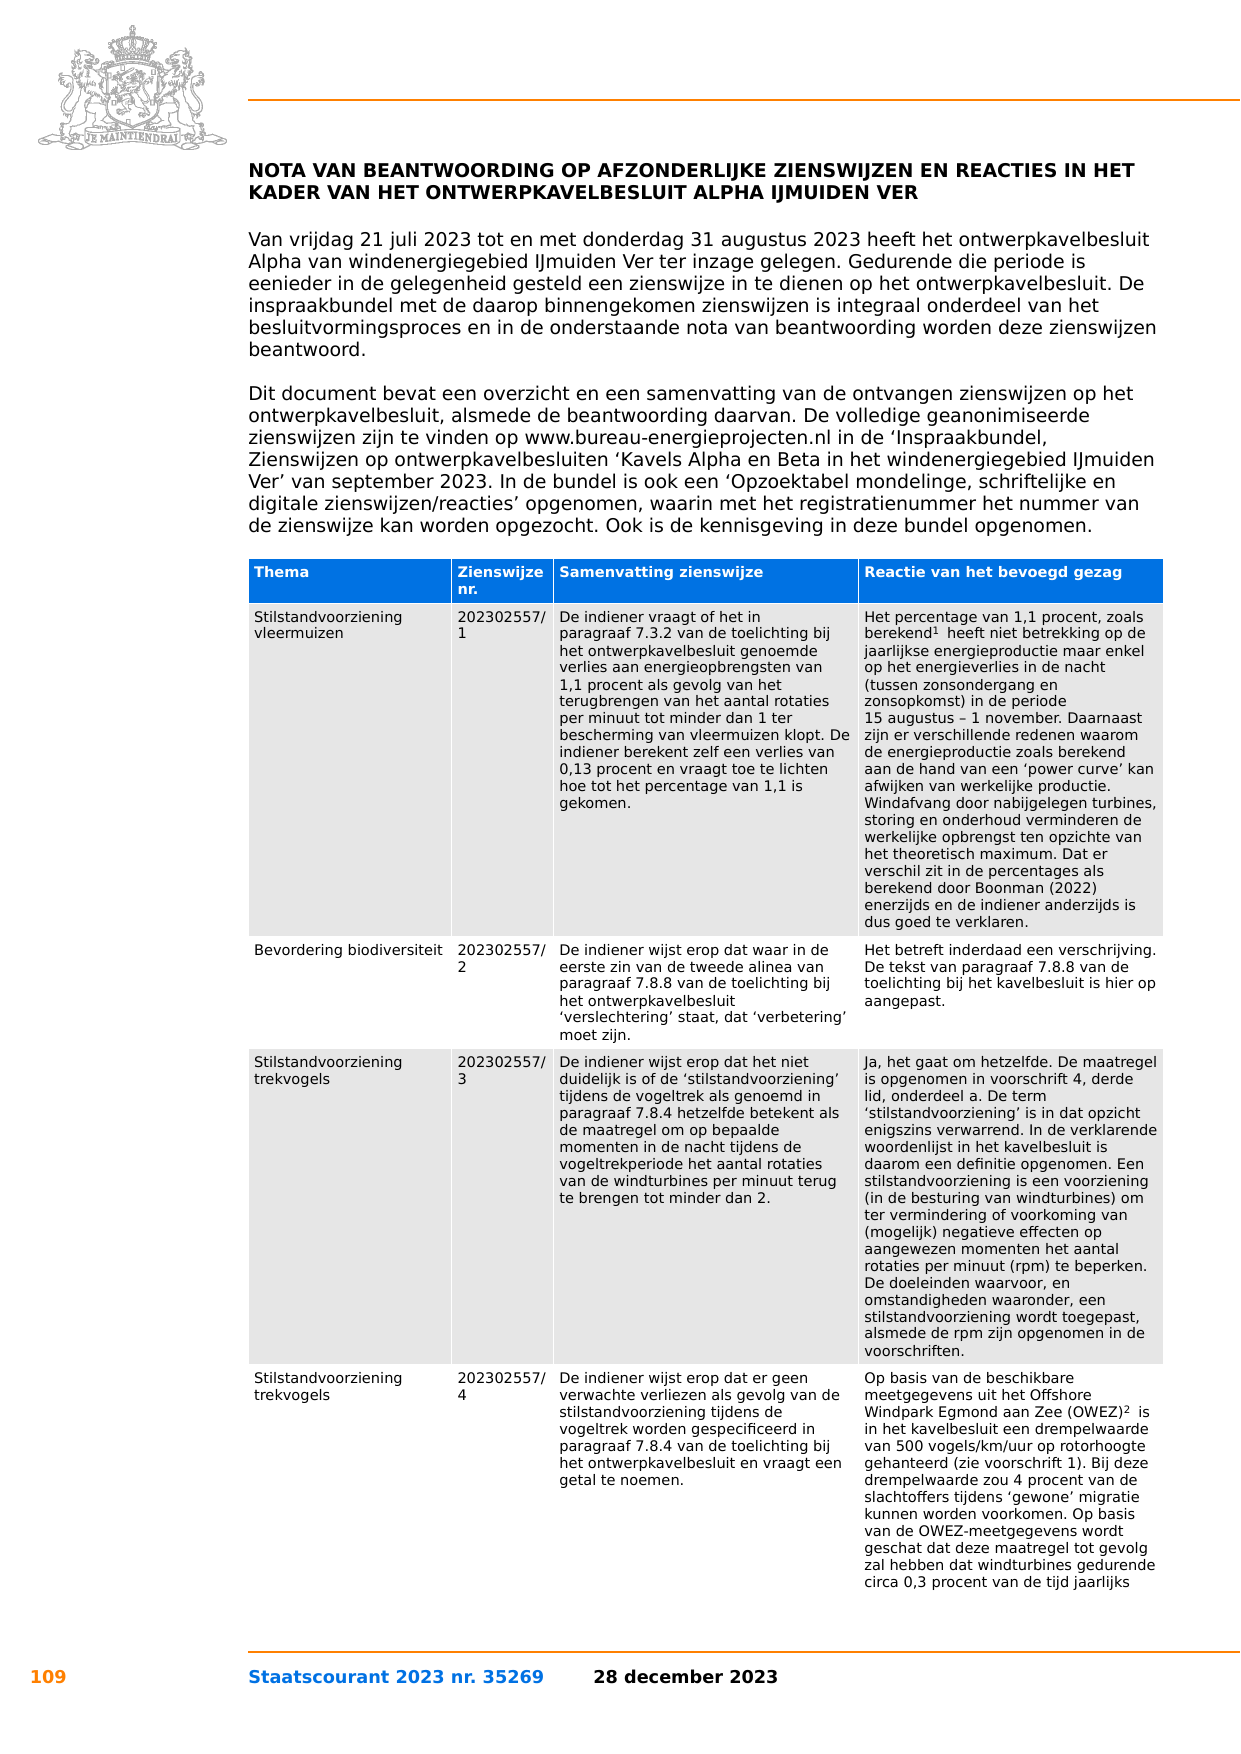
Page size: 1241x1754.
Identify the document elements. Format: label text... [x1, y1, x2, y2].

table_cell Op basis van de beschikbare meetgegevens uit het Offshore Windpark Egmond aan Zee (OWEZ)2 is in het kavelbesluit een drempelwaarde van 500 vogels/km/uur op rotorhoogte gehanteerd (zie voorschrift 1). Bij deze drempelwaarde zou 4 procent van de slachtoffers tijdens ‘gewone’ migratie kunnen worden voorkomen. Op basis van de OWEZ-meetgegevens wordt geschat dat deze maatregel tot gevolg zal hebben dat windturbines gedurende circa 0,3 procent van de tijd jaarlijks [859, 1365, 1163, 1595]
table_header Zienswijzenr. [452, 559, 553, 603]
table_cell De indiener wijst erop dat het niet duidelijk is of de ‘stilstandvoorziening’ tijdens de vogeltrek als genoemd in paragraaf 7.8.4 hetzelfde betekent als de maatregel om op bepaalde momenten in de nacht tijdens de vogeltrekperiode het aantal rotaties van de windturbines per minuut terug te brengen tot minder dan 2. [554, 1049, 858, 1364]
table_cell Ja, het gaat om hetzelfde. De maatregel is opgenomen in voorschrift 4, derde lid, onderdeel a. De term ‘stilstandvoorziening’ is in dat opzicht enigszins verwarrend. In de verklarende woordenlijst in het kavelbesluit is daarom een definitie opgenomen. Een stilstandvoorziening is een voorziening (in de besturing van windturbines) om ter vermindering of voorkoming van (mogelijk) negatieve effecten op aangewezen momenten het aantal rotaties per minuut (rpm) te beperken. De doeleinden waarvoor, en omstandigheden waaronder, een stilstandvoorziening wordt toegepast, alsmede de rpm zijn opgenomen in de voorschriften. [859, 1049, 1163, 1364]
table_cell Stilstandvoorziening trekvogels [249, 1365, 451, 1595]
table_header Reactie van het bevoegd gezag [859, 559, 1163, 603]
table_cell 202302557/2 [452, 937, 553, 1048]
table_cell 202302557/3 [452, 1049, 553, 1364]
table_cell Bevordering biodiversiteit [249, 937, 451, 1048]
table_cell De indiener wijst erop dat er geen verwachte verliezen als gevolg van de stilstandvoorziening tijdens de vogeltrek worden gespecificeerd in paragraaf 7.8.4 van de toelichting bij het ontwerpkavelbesluit en vraagt een getal te noemen. [554, 1365, 858, 1595]
table_cell 202302557/4 [452, 1365, 553, 1595]
table_cell Het percentage van 1,1 procent, zoals berekend1 heeft niet betrekking op de jaarlijkse energieproductie maar enkel op het energieverlies in de nacht (tussen zonsondergang en zonsopkomst) in de periode 15 augustus – 1 november. Daarnaast zijn er verschillende redenen waarom de energieproductie zoals berekend aan de hand van een ‘power curve’ kan afwijken van werkelijke productie. Windafvang door nabijgelegen turbines, storing en onderhoud verminderen de werkelijke opbrengst ten opzichte van het theoretisch maximum. Dat er verschil zit in de percentages als berekend door Boonman (2022) enerzijds en de indiener anderzijds is dus goed te verklaren. [859, 604, 1163, 936]
text Dit document bevat een overzicht en een samenvatting van de ontvangen zienswijzen op het ontwerpkavelbesluit, alsmede de beantwoording daarvan. De volledige geanonimiseerde zienswijzen zijn te vinden op www.bureau-energieprojecten.nl in de ‘Inspraakbundel, Zienswijzen op ontwerpkavelbesluiten ‘Kavels Alpha en Beta in het windenergiegebied IJmuiden Ver’ van september 2023. In de bundel is ook een ‘Opzoektabel mondelinge, schriftelijke en digitale zienswijzen/reacties’ opgenomen, waarin met het registratienummer het nummer van de zienswijze kan worden opgezocht. Ook is de kennisgeving in deze bundel opgenomen. [248, 383, 1163, 536]
table_cell De indiener wijst erop dat waar in de eerste zin van de tweede alinea van paragraaf 7.8.8 van de toelichting bij het ontwerpkavelbesluit ‘verslechtering’ staat, dat ‘verbetering’ moet zijn. [554, 937, 858, 1048]
table_cell 202302557/1 [452, 604, 553, 936]
table_header Samenvatting zienswijze [554, 559, 858, 603]
text Van vrijdag 21 juli 2023 tot en met donderdag 31 augustus 2023 heeft het ontwerpkavelbesluit Alpha van windenergiegebied IJmuiden Ver ter inzage gelegen. Gedurende die periode is eenieder in de gelegenheid gesteld een zienswijze in te dienen op het ontwerpkavelbesluit. De inspraakbundel met de daarop binnengekomen zienswijzen is integraal onderdeel van het besluitvormingsproces en in de onderstaande nota van beantwoording worden deze zienswijzen beantwoord. [248, 229, 1163, 361]
subtitle NOTA VAN BEANTWOORDING OP AFZONDERLIJKE ZIENSWIJZEN EN REACTIES IN HET KADER VAN HET ONTWERPKAVELBESLUIT ALPHA IJMUIDEN VER [248, 160, 1163, 204]
table_cell Stilstandvoorziening trekvogels [249, 1049, 451, 1364]
table_cell De indiener vraagt of het in paragraaf 7.3.2 van de toelichting bij het ontwerpkavelbesluit genoemde verlies aan energieopbrengsten van 1,1 procent als gevolg van het terugbrengen van het aantal rotaties per minuut tot minder dan 1 ter bescherming van vleermuizen klopt. De indiener berekent zelf een verlies van 0,13 procent en vraagt toe te lichten hoe tot het percentage van 1,1 is gekomen. [554, 604, 858, 936]
picture [38, 25, 227, 150]
table_cell Het betreft inderdaad een verschrijving. De tekst van paragraaf 7.8.8 van de toelichting bij het kavelbesluit is hier op aangepast. [859, 937, 1163, 1048]
table_cell Stilstandvoorziening vleermuizen [249, 604, 451, 936]
table_header Thema [249, 559, 451, 603]
